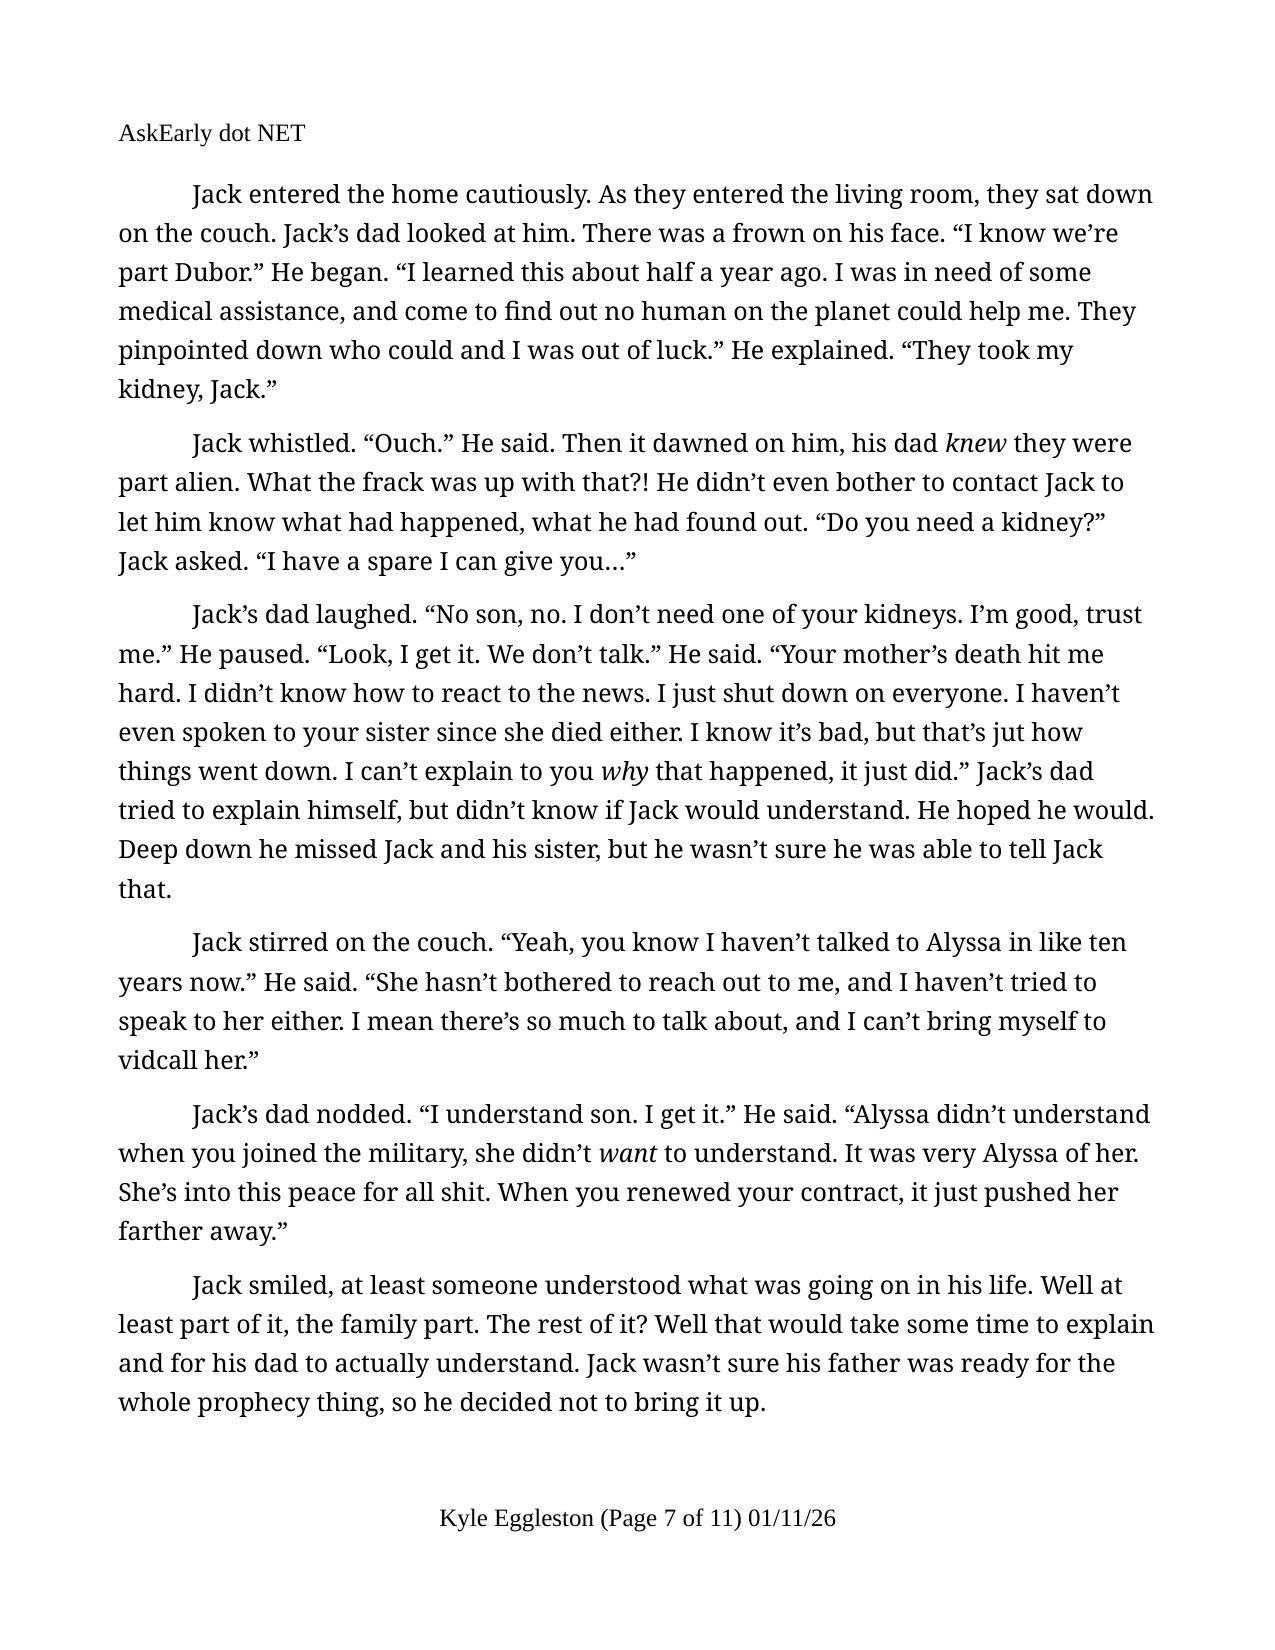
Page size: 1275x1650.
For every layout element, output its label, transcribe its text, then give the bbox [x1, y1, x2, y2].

text Jack stirred on the couch. “Yeah, you know I haven’t talked to Alyssa in like ten years now.” He said. “She hasn’t bothered to reach out to me, and I haven’t tried to speak to her either. I mean there’s so much to talk about, and I can’t bring myself to vidcall her.” [118, 925, 1157, 1077]
text Jack’s dad nodded. “I understand son. I get it.” He said. “Alyssa didn’t understand when you joined the military, she didn’t want to understand. It was very Alyssa of her. She’s into this peace for all shit. When you renewed your contract, it just pushed her farther away.” [118, 1096, 1157, 1248]
text Jack whistled. “Ouch.” He said. Then it dawned on him, his dad knew they were part alien. What the frack was up with that?! He didn’t even bother to contact Jack to let him know what had happened, what he had found out. “Do you need a kidney?” Jack asked. “I have a spare I can give you…” [118, 426, 1157, 577]
text Jack’s dad laughed. “No son, no. I don’t need one of your kidneys. I’m good, trust me.” He paused. “Look, I get it. We don’t talk.” He said. “Your mother’s death hit me hard. I didn’t know how to react to the news. I just shut down on everyone. I haven’t even spoken to your sister since she died either. I know it’s bad, but that’s jut how things went down. I can’t explain to you why that happened, it just did.” Jack’s dad tried to explain himself, but didn’t know if Jack would understand. He hoped he would. Deep down he missed Jack and his sister, but he wasn’t sure he was able to tell Jack that. [118, 597, 1157, 905]
text Jack entered the home cautiously. As they entered the living room, they sat down on the couch. Jack’s dad looked at him. There was a frown on his face. “I know we’re part Dubor.” He began. “I learned this about half a year ago. I was in need of some medical assistance, and come to find out no human on the planet could help me. They pinpointed down who could and I was out of luck.” He explained. “They took my kidney, Jack.” [118, 176, 1157, 406]
text Jack smiled, at least someone understood what was going on in his life. Well at least part of it, the family part. The rest of it? Well that would take some time to explain and for his dad to actually understand. Jack wasn’t sure his father was ready for the whole prophecy thing, so he decided not to bring it up. [118, 1268, 1157, 1419]
